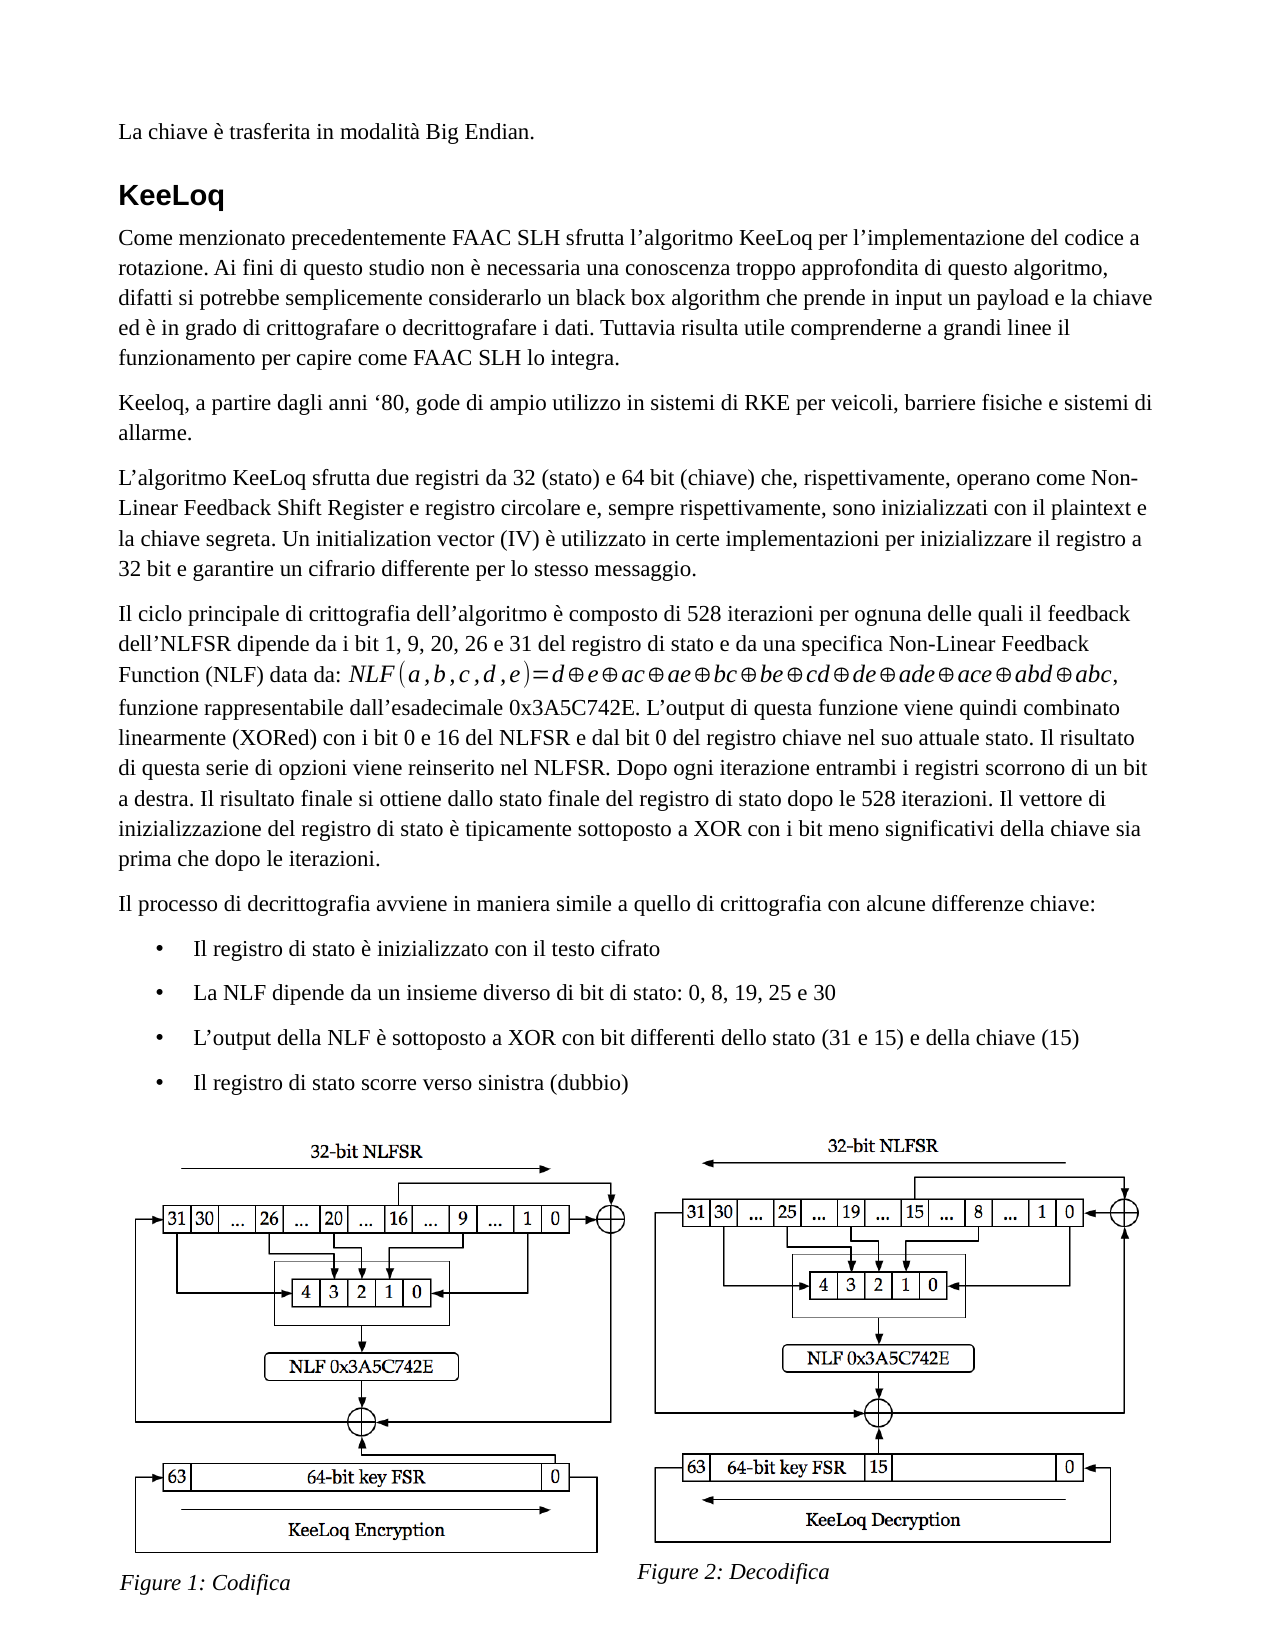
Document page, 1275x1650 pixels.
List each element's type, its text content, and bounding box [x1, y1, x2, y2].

list L’output della NLF è sottoposto a XOR con bit differenti dello stato (31 e 15) e della chiave (15) [156, 1024, 1157, 1051]
picture [119, 1126, 1155, 1569]
list Il registro di stato scorre verso sinistra (dubbio) [156, 1069, 1157, 1095]
text L’algoritmo KeeLoq sfrutta due registri da 32 (stato) e 64 bit (chiave) che, rispettivamente, operano come Non-Linear Feedback Shift Register e registro circolare e, sempre rispettivamente, sono inizializzati con il plaintext e la chiave segreta. Un initialization vector (IV) è utilizzato in certe implementazioni per inizializzare il registro a 32 bit e garantire un cifrario differente per lo stesso messaggio. [118, 464, 1157, 581]
text Il processo di decrittografia avviene in maniera simile a quello di crittografia con alcune differenze chiave: [118, 890, 1157, 916]
text Come menzionato precedentemente FAAC SLH sfrutta l’algoritmo KeeLoq per l’implementazione del codice a rotazione. Ai fini di questo studio non è necessaria una conoscenza troppo approfondita di questo algoritmo, difatti si potrebbe semplicemente considerarlo un black box algorithm che prende in input un payload e la chiave ed è in grado di crittografare o decrittografare i dati. Tuttavia risulta utile comprenderne a grandi linee il funzionamento per capire come FAAC SLH lo integra. [118, 223, 1157, 371]
list Il registro di stato è inizializzato con il testo cifrato [156, 935, 1157, 961]
subtitle KeeLoq [118, 177, 1157, 211]
text Keeloq, a partire dagli anni ‘80, gode di ampio utilizzo in sistemi di RKE per veicoli, barriere fisiche e sistemi di allarme. [118, 389, 1157, 446]
text Figure 2: Decodifica [637, 1559, 1154, 1585]
text Figure 1: Codifica [119, 1569, 637, 1595]
list La NLF dipende da un insieme diverso di bit di stato: 0, 8, 19, 25 e 30 [156, 979, 1157, 1006]
text Il ciclo principale di crittografia dell’algoritmo è composto di 528 iterazioni per ognuna delle quali il feedback dell’NLFSR dipende da i bit 1, 9, 20, 26 e 31 del registro di stato e da una specifica Non-Linear Feedback Function (NLF) data da: , funzione rappresentabile dall’esadecimale 0x3A5C742E. L’output di questa funzione viene quindi combinato linearmente (XORed) con i bit 0 e 16 del NLFSR e dal bit 0 del registro chiave nel suo attuale stato. Il risultato di questa serie di opzioni viene reinserito nel NLFSR. Dopo ogni iterazione entrambi i registri scorrono di un bit a destra. Il risultato finale si ottiene dallo stato finale del registro di stato dopo le 528 iterazioni. Il vettore di inizializzazione del registro di stato è tipicamente sottoposto a XOR con i bit meno significativi della chiave sia prima che dopo le iterazioni. [118, 599, 1157, 871]
text La chiave è trasferita in modalità Big Endian. [118, 118, 1157, 144]
